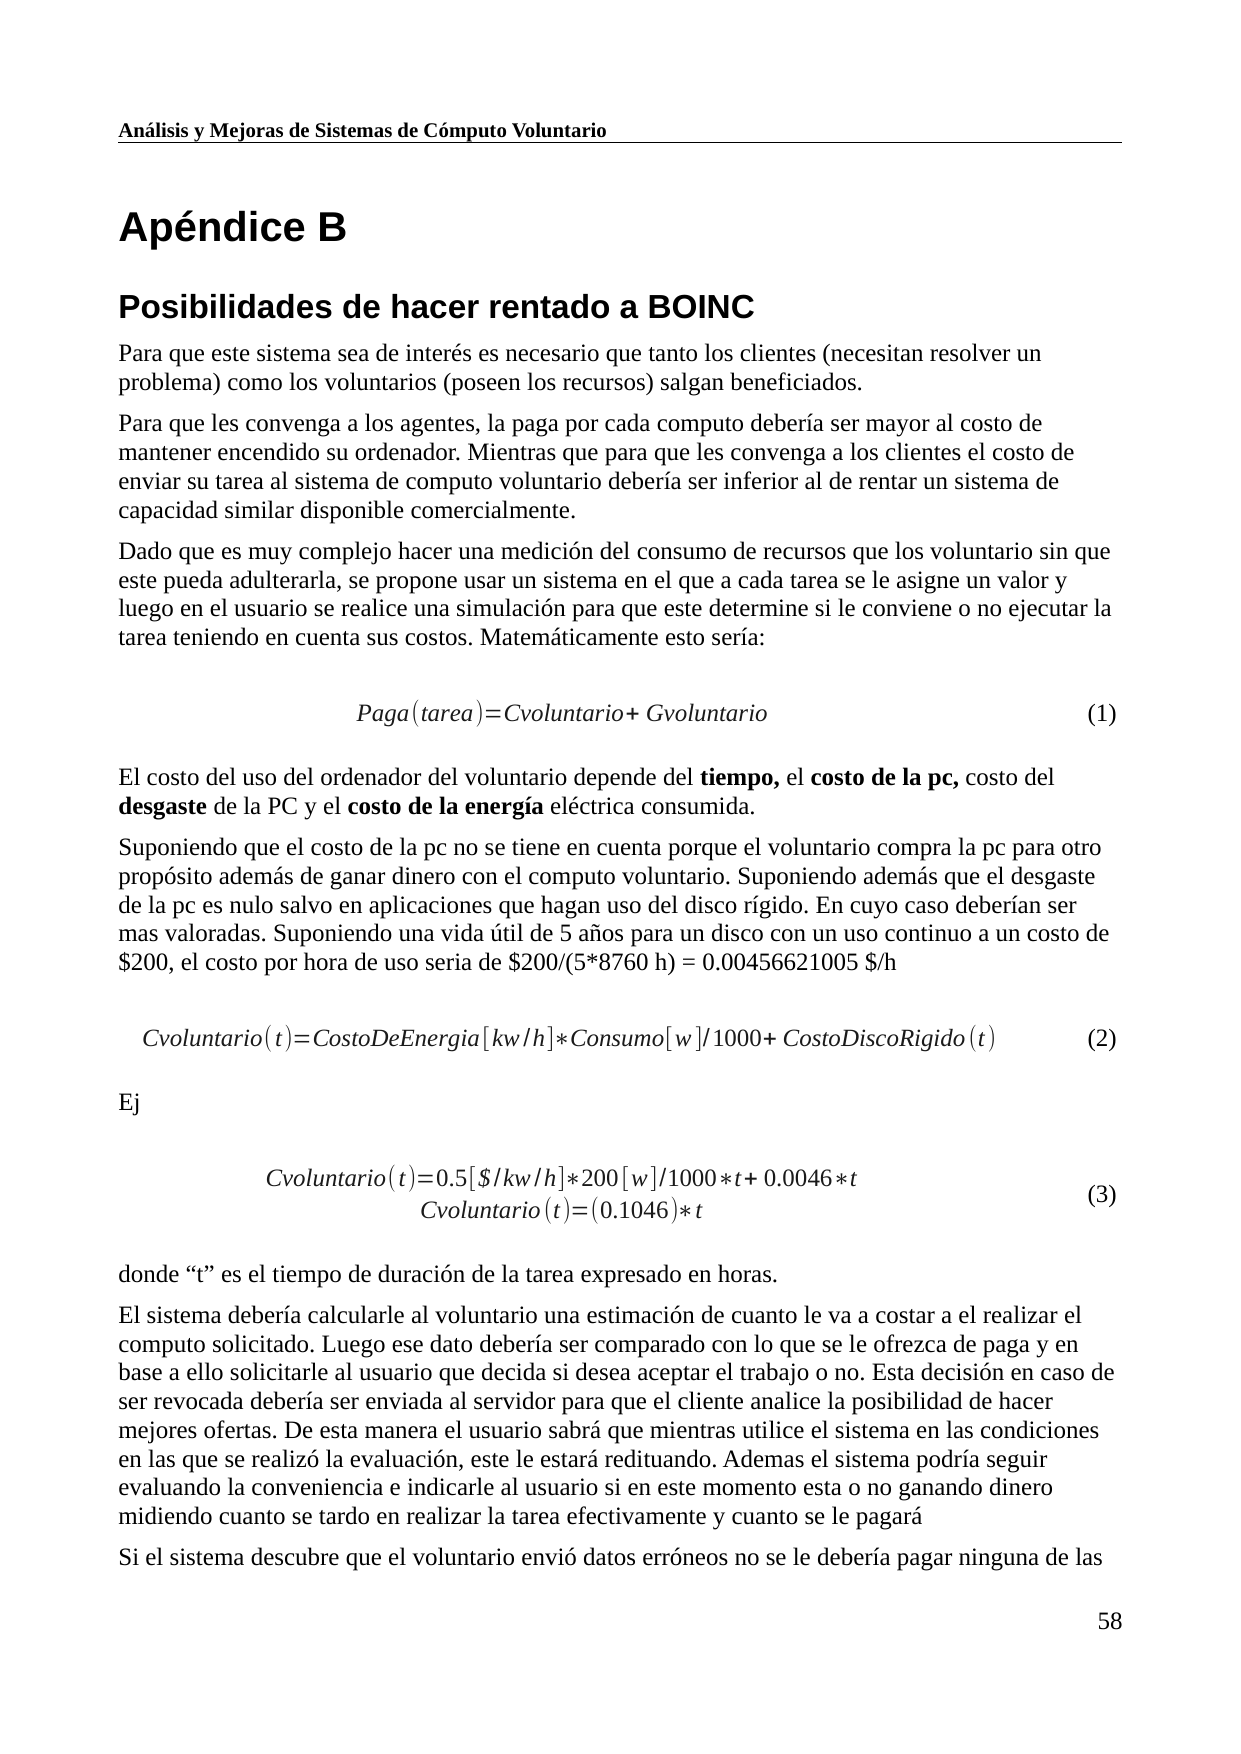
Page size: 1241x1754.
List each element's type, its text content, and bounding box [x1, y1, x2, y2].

text donde “t” es el tiempo de duración de la tarea expresado en horas. [118, 1259, 1122, 1287]
subtitle Apéndice B [118, 202, 1122, 250]
table_header (1) [1010, 692, 1122, 733]
text El sistema debería calcularle al voluntario una estimación de cuanto le va a costar a el realizar el computo solicitado. Luego ese dato debería ser comparado con lo que se le ofrezca de paga y en base a ello solicitarle al usuario que decida si desea aceptar el trabajo o no. Esta decisión en caso de ser revocada debería ser enviada al servidor para que el cliente analice la posibilidad de hacer mejores ofertas. De esta manera el usuario sabrá que mientras utilice el sistema en las condiciones en las que se realizó la evaluación, este le estará redituando. Ademas el sistema podría seguir evaluando la conveniencia e indicarle al usuario si en este momento esta o no ganando dinero midiendo cuanto se tardo en realizar la tarea efectivamente y cuanto se le pagará [118, 1300, 1122, 1530]
text Para que les convenga a los agentes, la paga por cada computo debería ser mayor al costo de mantener encendido su ordenador. Mientras que para que les convenga a los clientes el costo de enviar su tarea al sistema de computo voluntario debería ser inferior al de rentar un sistema de capacidad similar disponible comercialmente. [118, 408, 1122, 523]
text Suponiendo que el costo de la pc no se tiene en cuenta porque el voluntario compra la pc para otro propósito además de ganar dinero con el computo voluntario. Suponiendo además que el desgaste de la pc es nulo salvo en aplicaciones que hagan uso del disco rígido. En cuyo caso deberían ser mas valoradas. Suponiendo una vida útil de 5 años para un disco con un uso continuo a un costo de $200, el costo por hora de uso seria de $200/(5*8760 h) = 0.00456621005 $/h [118, 832, 1122, 976]
text Ej [118, 1087, 1122, 1116]
table_header [118, 1017, 1010, 1059]
text Si el sistema descubre que el voluntario envió datos erróneos no se le debería pagar ninguna de las [118, 1542, 1122, 1571]
text El costo del uso del ordenador del voluntario depende del tiempo, el costo de la pc, costo del desgaste de la PC y el costo de la energía eléctrica consumida. [118, 762, 1122, 820]
table_header (2) [1010, 1017, 1122, 1059]
table_header [118, 1158, 1010, 1230]
text Dado que es muy complejo hacer una medición del consumo de recursos que los voluntario sin que este pueda adulterarla, se propone usar un sistema en el que a cada tarea se le asigne un valor y luego en el usuario se realice una simulación para que este determine si le conviene o no ejecutar la tarea teniendo en cuenta sus costos. Matemáticamente esto sería: [118, 536, 1122, 651]
table_header [118, 692, 1010, 733]
table_header (3) [1010, 1158, 1122, 1230]
subtitle Posibilidades de hacer rentado a BOINC [118, 287, 1122, 326]
text Para que este sistema sea de interés es necesario que tanto los clientes (necesitan resolver un problema) como los voluntarios (poseen los recursos) salgan beneficiados. [118, 338, 1122, 396]
